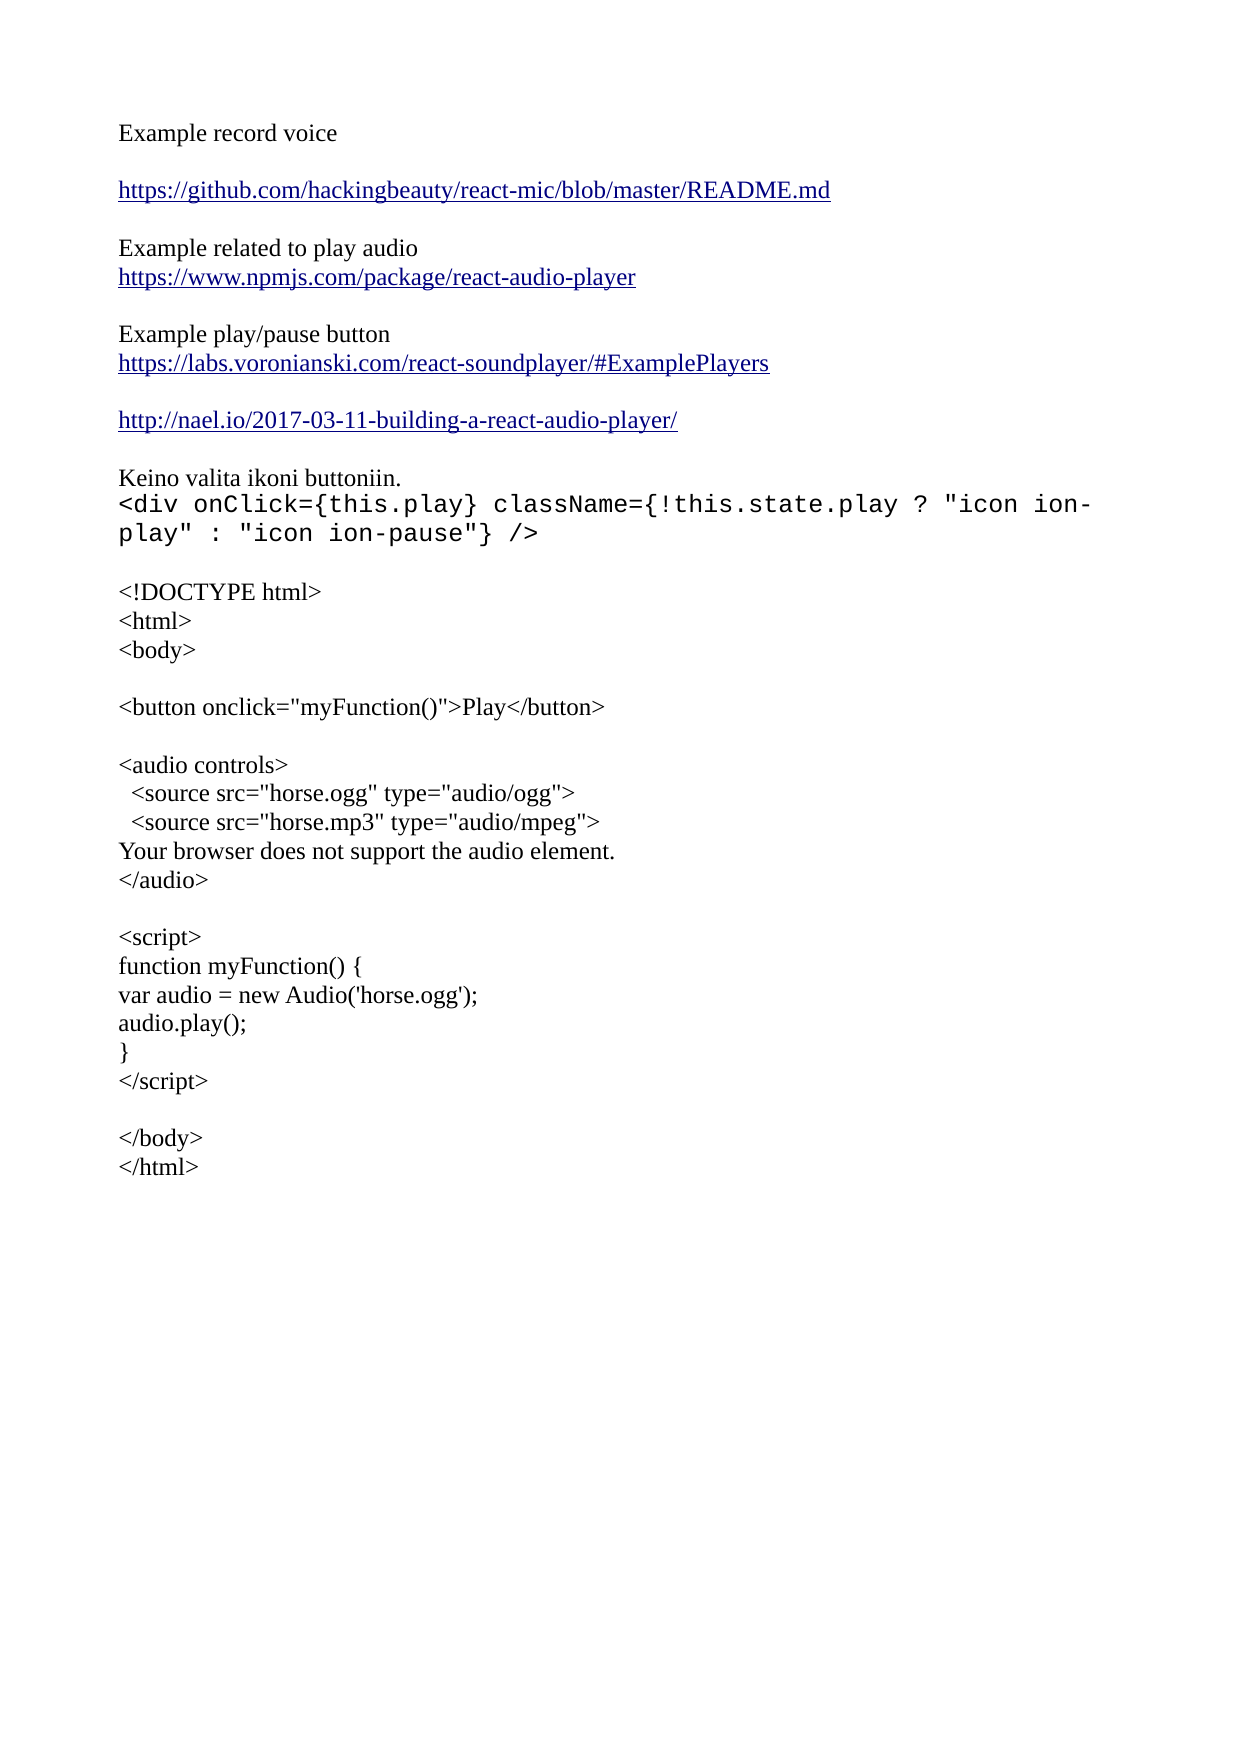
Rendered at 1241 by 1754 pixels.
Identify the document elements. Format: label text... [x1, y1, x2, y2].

text <!DOCTYPE html> [118, 577, 1122, 606]
text Example play/pause button [118, 319, 1122, 348]
text <div onClick={this.play} className={!this.state.play ? "icon ion-play" : "icon ion-pause"} /> [118, 492, 1122, 548]
text Example record voice [118, 118, 1122, 147]
text audio.play(); [118, 1008, 1122, 1037]
text Example related to play audio [118, 233, 1122, 262]
text } [118, 1037, 1122, 1066]
text <source src="horse.mp3" type="audio/mpeg"> [118, 807, 1122, 836]
text <html> [118, 606, 1122, 635]
text </body> [118, 1123, 1122, 1152]
text </html> [118, 1152, 1122, 1181]
text <script> [118, 922, 1122, 951]
text <audio controls> [118, 750, 1122, 778]
text Keino valita ikoni buttoniin. [118, 463, 1122, 492]
text Your browser does not support the audio element. [118, 836, 1122, 865]
text https://github.com/hackingbeauty/react-mic/blob/master/README.md [118, 176, 1122, 204]
text <source src="horse.ogg" type="audio/ogg"> [118, 778, 1122, 807]
text var audio = new Audio('horse.ogg'); [118, 980, 1122, 1008]
text </script> [118, 1066, 1122, 1095]
text https://www.npmjs.com/package/react-audio-player [118, 262, 1122, 291]
text <body> [118, 635, 1122, 663]
text https://labs.voronianski.com/react-soundplayer/#ExamplePlayers [118, 348, 1122, 377]
text http://nael.io/2017-03-11-building-a-react-audio-player/ [118, 406, 1122, 434]
text <button onclick="myFunction()">Play</button> [118, 692, 1122, 721]
text function myFunction() { [118, 951, 1122, 980]
text </audio> [118, 865, 1122, 893]
